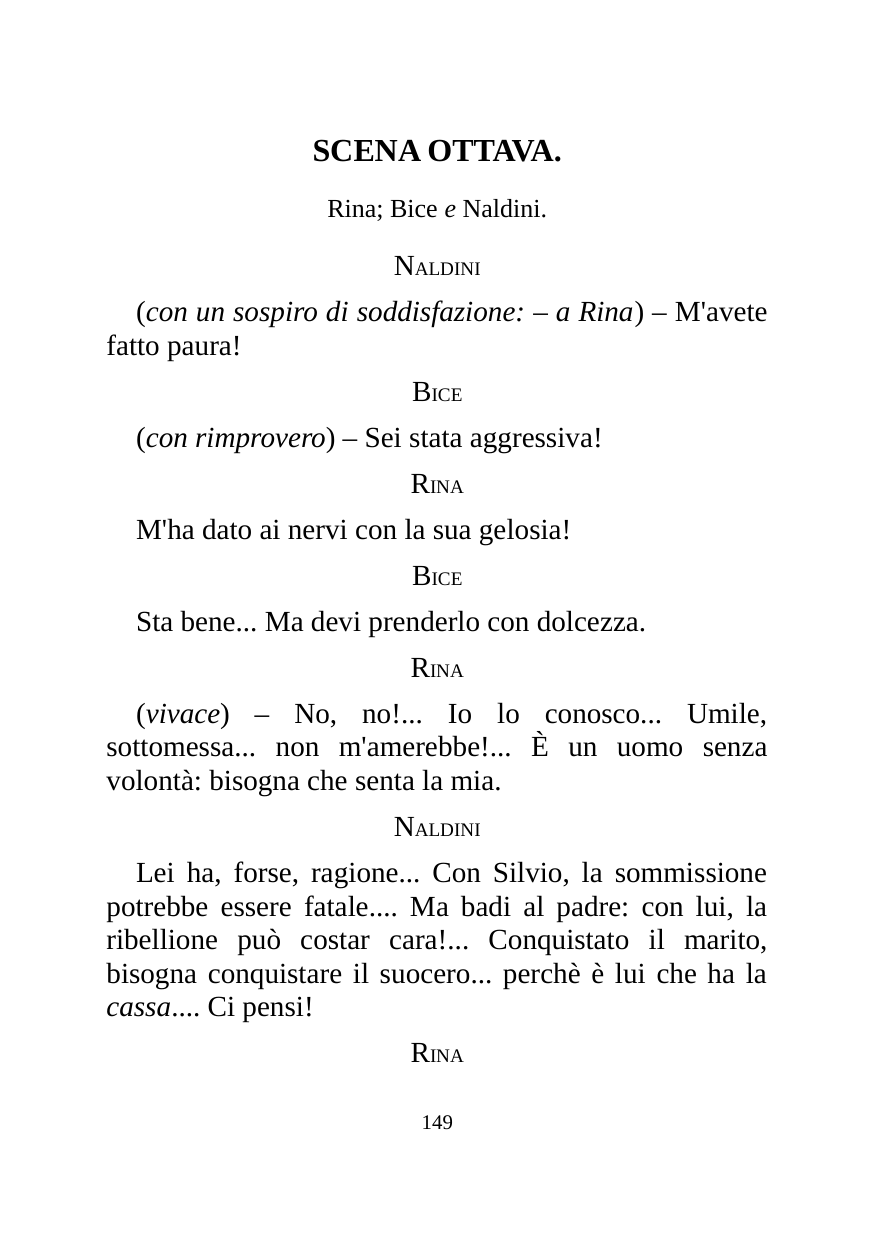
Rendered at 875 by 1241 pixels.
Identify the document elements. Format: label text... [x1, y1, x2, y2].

subtitle SCENA OTTAVA. [106, 131, 768, 168]
text Naldini [106, 248, 768, 282]
text (vivace) – No, no!... Io lo conosco... Umile, sottomessa... non m'amerebbe!... È un uomo senza volontà: bisogna che senta la mia. [106, 696, 768, 797]
text Sta bene... Ma devi prenderlo con dolcezza. [106, 604, 768, 637]
text Rina [106, 1035, 768, 1069]
text Lei ha, forse, ragione... Con Silvio, la sommissione potrebbe essere fatale.... Ma badi al padre: con lui, la ribellione può costar cara!... Conquistato il marito, bisogna conquistare il suocero... perchè è lui che ha la cassa.... Ci pensi! [106, 855, 768, 1023]
text (con rimprovero) – Sei stata aggressiva! [106, 420, 768, 453]
text M'ha dato ai nervi con la sua gelosia! [106, 512, 768, 545]
text Naldini [106, 809, 768, 843]
text Rina [106, 650, 768, 683]
text (con un sospiro di soddisfazione: – a Rina) – M'avete fatto paura! [106, 294, 768, 361]
text Rina; Bice e Naldini. [106, 193, 768, 223]
text Bice [106, 558, 768, 591]
text Rina [106, 466, 768, 499]
text Bice [106, 374, 768, 407]
